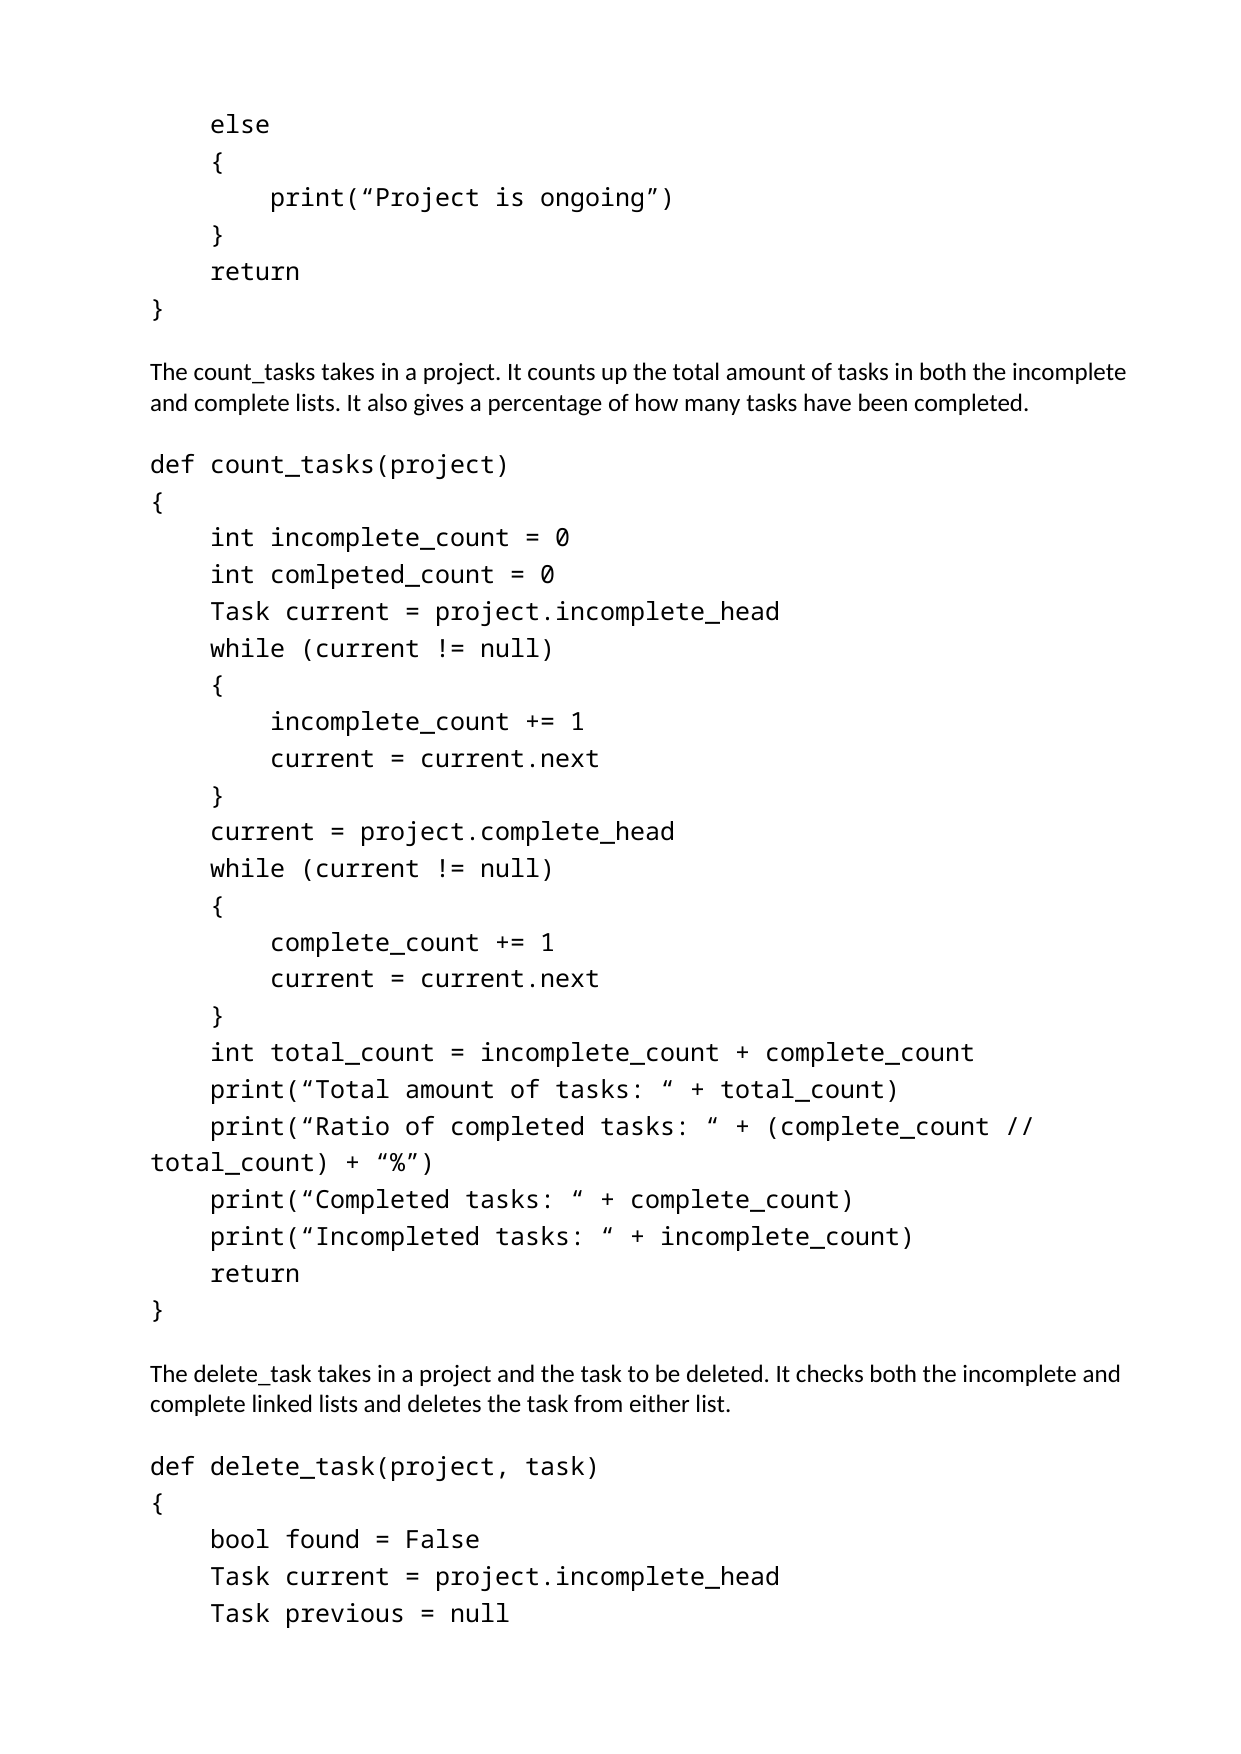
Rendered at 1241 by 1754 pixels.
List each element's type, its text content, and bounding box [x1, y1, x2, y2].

list def count_tasks(project) [150, 446, 1137, 480]
list } [150, 777, 1137, 811]
list current = current.next [150, 961, 1137, 995]
text The delete_task takes in a project and the task to be deleted. It checks both the incomplete and complete linked lists and deletes the task from either list. [150, 1358, 1137, 1419]
list while (current != null) [150, 851, 1137, 885]
list complete_count += 1 [150, 924, 1137, 958]
list } [150, 290, 1137, 324]
list incomplete_count += 1 [150, 704, 1137, 738]
list int total_count = incomplete_count + complete_count [150, 1035, 1137, 1069]
list print(“Completed tasks: “ + complete_count) [150, 1182, 1137, 1216]
list Task current = project.incomplete_head [150, 1558, 1137, 1593]
list current = current.next [150, 741, 1137, 774]
list { [150, 1485, 1137, 1519]
text The count_tasks takes in a project. It counts up the total amount of tasks in both the incomplete and complete lists. It also gives a percentage of how many tasks have been completed. [150, 356, 1137, 417]
list return [150, 1255, 1137, 1289]
list } [150, 217, 1137, 251]
list bool found = False [150, 1522, 1137, 1556]
list print(“Total amount of tasks: “ + total_count) [150, 1071, 1137, 1106]
list { [150, 667, 1137, 701]
list { [150, 888, 1137, 922]
list def delete_task(project, task) [150, 1448, 1137, 1482]
list else [150, 106, 1137, 140]
list current = project.complete_head [150, 814, 1137, 848]
list int incomplete_count = 0 [150, 520, 1137, 554]
list while (current != null) [150, 630, 1137, 664]
list return [150, 253, 1137, 287]
list { [150, 143, 1137, 177]
list print(“Incompleted tasks: “ + incomplete_count) [150, 1218, 1137, 1253]
list } [150, 1292, 1137, 1326]
list { [150, 483, 1137, 517]
list print(“Ratio of completed tasks: “ + (complete_count // total_count) + “%”) [150, 1108, 1137, 1179]
list int comlpeted_count = 0 [150, 557, 1137, 591]
list Task previous = null [150, 1595, 1137, 1629]
list } [150, 998, 1137, 1032]
list Task current = project.incomplete_head [150, 593, 1137, 627]
list print(“Project is ongoing”) [150, 180, 1137, 214]
